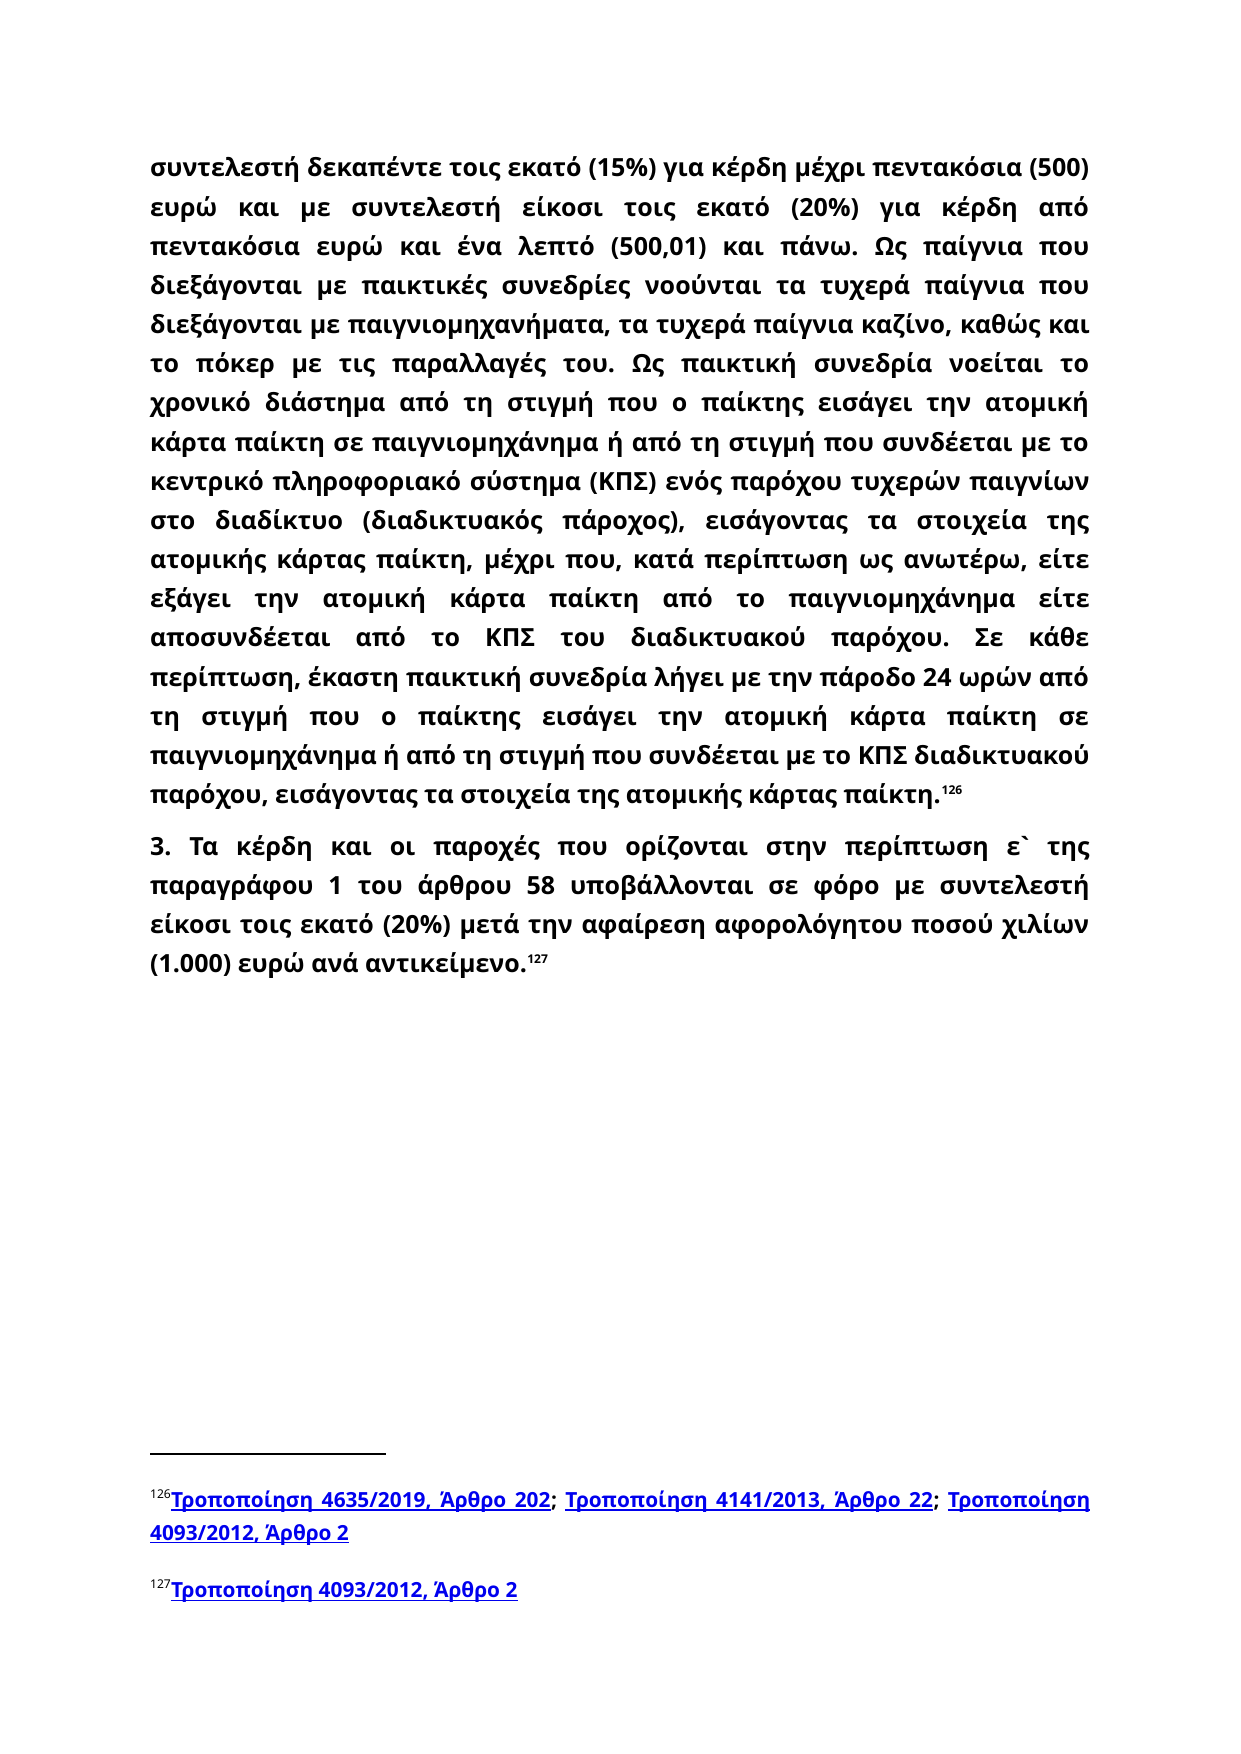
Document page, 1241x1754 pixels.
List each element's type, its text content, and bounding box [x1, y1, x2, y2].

text συντελεστή δεκαπέντε τοις εκατό (15%) για κέρδη μέχρι πεντακόσια (500) ευρώ και με συντελεστή είκοσι τοις εκατό (20%) για κέρδη από πεντακόσια ευρώ και ένα λεπτό (500,01) και πάνω. Ως παίγνια που διεξάγονται με παικτικές συνεδρίες νοούνται τα τυχερά παίγνια που διεξάγονται με παιγνιομηχανήματα, τα τυχερά παίγνια καζίνο, καθώς και το πόκερ με τις παραλλαγές του. Ως παικτική συνεδρία νοείται το χρονικό διάστημα από τη στιγμή που ο παίκτης εισάγει την ατομική κάρτα παίκτη σε παιγνιομηχάνημα ή από τη στιγμή που συνδέεται με το κεντρικό πληροφοριακό σύστημα (ΚΠΣ) ενός παρόχου τυχερών παιγνίων στο διαδίκτυο (διαδικτυακός πάροχος), εισάγοντας τα στοιχεία της ατομικής κάρτας παίκτη, μέχρι που, κατά περίπτωση ως ανωτέρω, είτε εξάγει την ατομική κάρτα παίκτη από το παιγνιομηχάνημα είτε αποσυνδέεται από το ΚΠΣ του διαδικτυακού παρόχου. Σε κάθε περίπτωση, έκαστη παικτική συνεδρία λήγει με την πάροδο 24 ωρών από τη στιγμή που ο παίκτης εισάγει την ατομική κάρτα παίκτη σε παιγνιομηχάνημα ή από τη στιγμή που συνδέεται με το ΚΠΣ διαδικτυακού παρόχου, εισάγοντας τα στοιχεία της ατομικής κάρτας παίκτη. [150, 150, 1090, 811]
text Τροποποίηση 4635/2019, Άρθρο 202; Τροποποίηση 4141/2013, Άρθρο 22; Τροποποίηση 4093/2012, Άρθρο 2 [150, 1485, 1090, 1546]
text Τροποποίηση 4093/2012, Άρθρο 2 [150, 1576, 1090, 1604]
text 3. Τα κέρδη και οι παροχές που ορίζονται στην περίπτωση ε` της παραγράφου 1 του άρθρου 58 υποβάλλονται σε φόρο με συντελεστή είκοσι τοις εκατό (20%) μετά την αφαίρεση αφορολόγητου ποσού χιλίων (1.000) ευρώ ανά αντικείμενο. [150, 828, 1090, 980]
